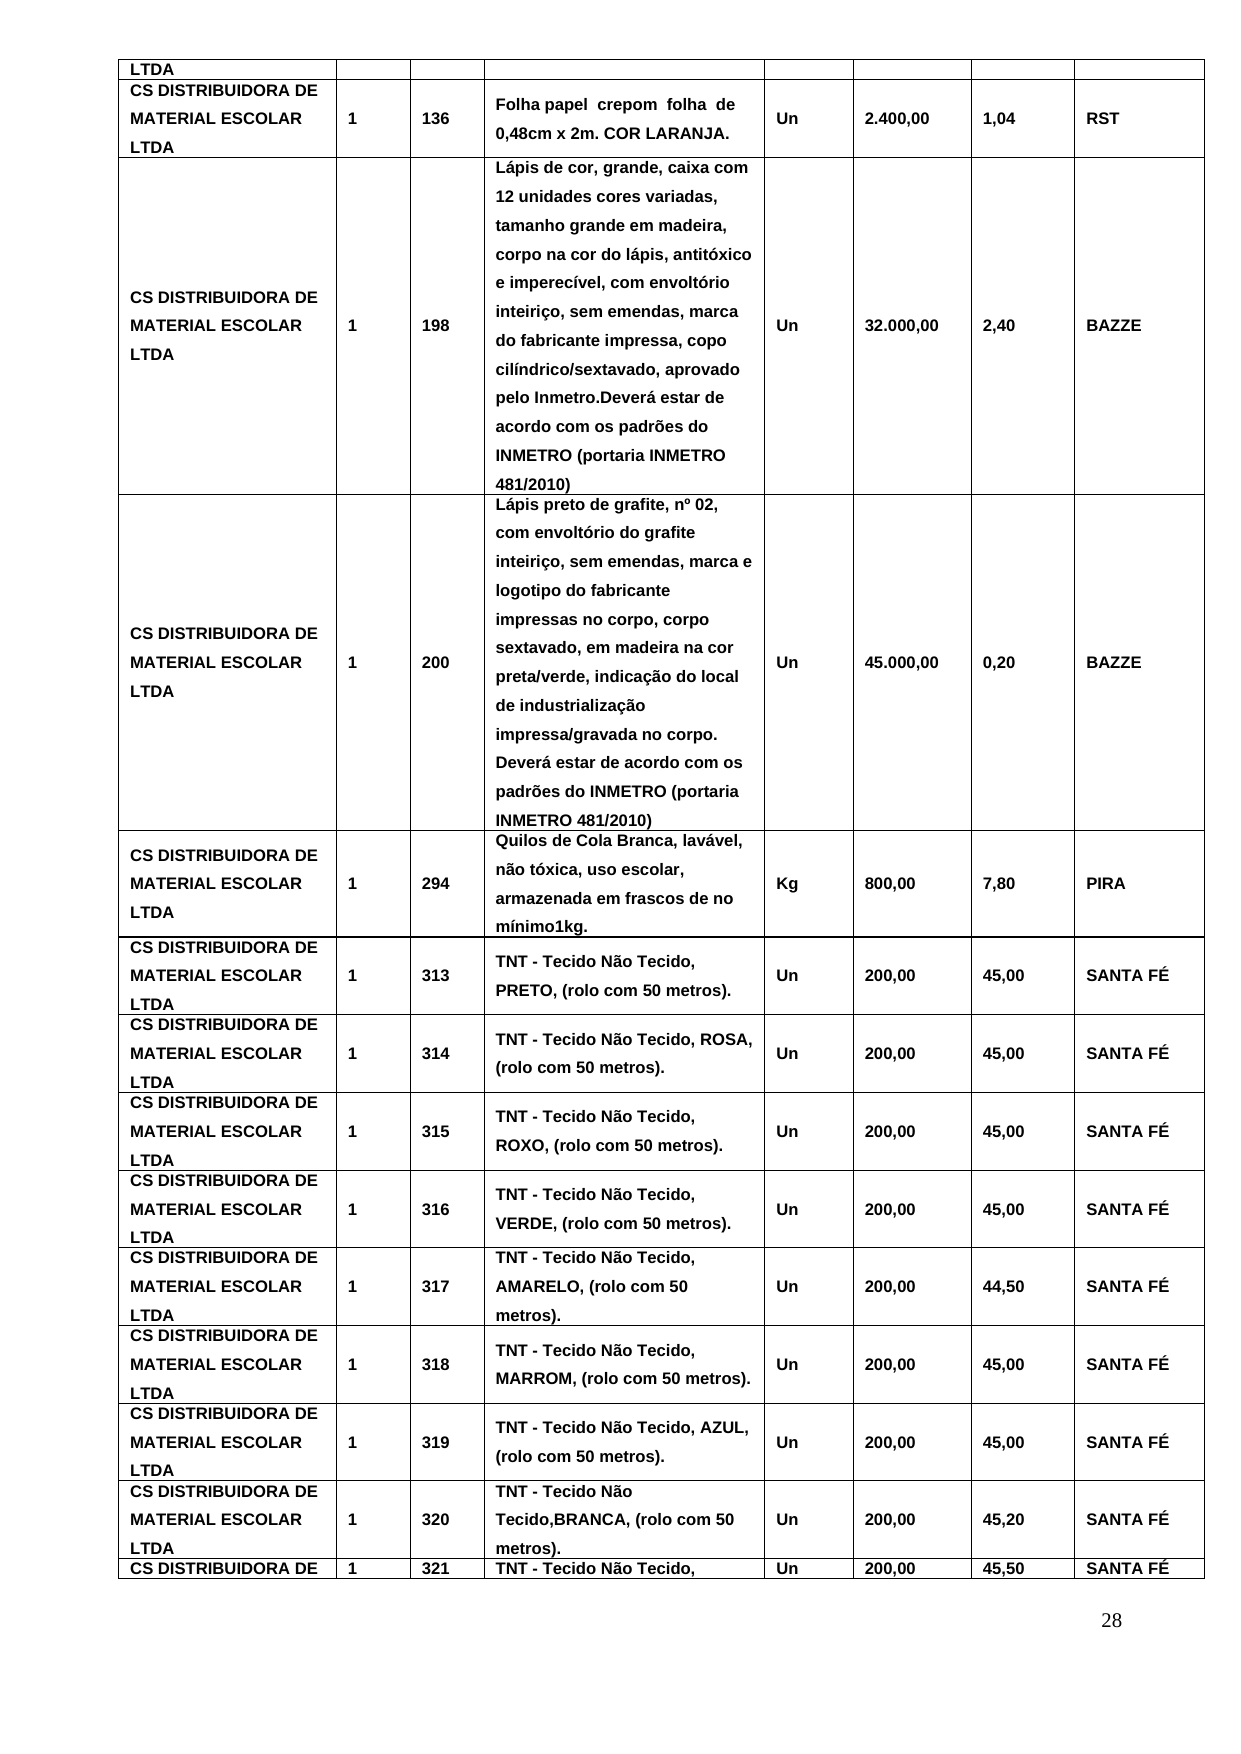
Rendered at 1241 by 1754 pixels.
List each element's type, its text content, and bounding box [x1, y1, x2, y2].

table_cell 45,00 [972, 1171, 1074, 1247]
table_cell 294 [411, 831, 484, 936]
table_cell 200,00 [854, 1248, 971, 1325]
table_cell Un [765, 938, 853, 1014]
table_cell 1 [337, 1326, 410, 1403]
table_cell 1 [337, 1093, 410, 1169]
table_cell 45,20 [972, 1481, 1074, 1558]
table_cell TNT - Tecido Não Tecido, ROXO, (rolo com 50 metros). [485, 1093, 764, 1169]
table_cell RST [1075, 80, 1204, 157]
table_cell CS DISTRIBUIDORA DE MATERIAL ESCOLAR LTDA [119, 1404, 336, 1480]
table_cell [1075, 60, 1204, 79]
table_cell 1 [337, 80, 410, 157]
table_cell 2.400,00 [854, 80, 971, 157]
table_cell 200,00 [854, 1093, 971, 1169]
table_cell 200,00 [854, 1326, 971, 1403]
table_cell TNT - Tecido Não Tecido, MARROM, (rolo com 50 metros). [485, 1326, 764, 1403]
table_cell 318 [411, 1326, 484, 1403]
table_cell 1 [337, 1404, 410, 1480]
table_cell 800,00 [854, 831, 971, 936]
table_cell SANTA FÉ [1075, 938, 1204, 1014]
table_cell 44,50 [972, 1248, 1074, 1325]
table_cell Un [765, 495, 853, 830]
table_cell Un [765, 1093, 853, 1169]
table_cell 315 [411, 1093, 484, 1169]
table_cell 1 [337, 1171, 410, 1247]
table_cell 1 [337, 1248, 410, 1325]
table_cell CS DISTRIBUIDORA DE MATERIAL ESCOLAR LTDA [119, 831, 336, 936]
table_cell SANTA FÉ [1075, 1326, 1204, 1403]
table_cell CS DISTRIBUIDORA DE MATERIAL ESCOLAR LTDA [119, 938, 336, 1014]
table_cell 200,00 [854, 1171, 971, 1247]
table_cell 200,00 [854, 938, 971, 1014]
table_cell [485, 60, 764, 79]
table_cell Folha papel crepom folha de 0,48cm x 2m. COR LARANJA. [485, 80, 764, 157]
table_cell BAZZE [1075, 158, 1204, 493]
table_cell 1 [337, 831, 410, 936]
table_cell 45,00 [972, 1015, 1074, 1092]
table_cell Un [765, 80, 853, 157]
table_cell Quilos de Cola Branca, lavável, não tóxica, uso escolar, armazenada em frascos de no mínimo1kg. [485, 831, 764, 936]
table_cell Un [765, 1559, 853, 1578]
table_cell 32.000,00 [854, 158, 971, 493]
table_cell 321 [411, 1559, 484, 1578]
table_cell Kg [765, 831, 853, 936]
table_cell Un [765, 158, 853, 493]
table_cell CS DISTRIBUIDORA DE MATERIAL ESCOLAR LTDA [119, 1481, 336, 1558]
table_cell SANTA FÉ [1075, 1093, 1204, 1169]
table_cell TNT - Tecido Não Tecido, AZUL, (rolo com 50 metros). [485, 1404, 764, 1480]
table_cell SANTA FÉ [1075, 1481, 1204, 1558]
table_cell LTDA [119, 60, 336, 79]
table_cell 7,80 [972, 831, 1074, 936]
table_cell Un [765, 1404, 853, 1480]
table_cell 45.000,00 [854, 495, 971, 830]
table_cell 314 [411, 1015, 484, 1092]
table_cell 1 [337, 495, 410, 830]
table_cell CS DISTRIBUIDORA DE MATERIAL ESCOLAR LTDA [119, 1326, 336, 1403]
table_cell 136 [411, 80, 484, 157]
table_cell 0,20 [972, 495, 1074, 830]
table_cell 45,50 [972, 1559, 1074, 1578]
table_cell 316 [411, 1171, 484, 1247]
table_cell 200,00 [854, 1404, 971, 1480]
table_cell TNT - Tecido Não Tecido, [485, 1559, 764, 1578]
table_cell 45,00 [972, 1326, 1074, 1403]
table_cell Lápis de cor, grande, caixa com 12 unidades cores variadas, tamanho grande em madeira, corpo na cor do lápis, antitóxico e imperecível, com envoltório inteiriço, sem emendas, marca do fabricante impressa, copo cilíndrico/sextavado, aprovado pelo Inmetro.Deverá estar de acordo com os padrões do INMETRO (portaria INMETRO 481/2010) [485, 158, 764, 493]
table_cell [854, 60, 971, 79]
table_cell 198 [411, 158, 484, 493]
table_cell 1 [337, 938, 410, 1014]
table_cell 1 [337, 1481, 410, 1558]
table_cell SANTA FÉ [1075, 1171, 1204, 1247]
table_cell BAZZE [1075, 495, 1204, 830]
table_cell [411, 60, 484, 79]
table_cell 313 [411, 938, 484, 1014]
table_cell CS DISTRIBUIDORA DE MATERIAL ESCOLAR LTDA [119, 1093, 336, 1169]
table_cell 45,00 [972, 1093, 1074, 1169]
table_cell PIRA [1075, 831, 1204, 936]
table_cell SANTA FÉ [1075, 1015, 1204, 1092]
table_cell 45,00 [972, 1404, 1074, 1480]
table_cell 1 [337, 1015, 410, 1092]
table_cell Un [765, 1015, 853, 1092]
table_cell 200,00 [854, 1559, 971, 1578]
table_cell 319 [411, 1404, 484, 1480]
table_cell 45,00 [972, 938, 1074, 1014]
table_cell CS DISTRIBUIDORA DE MATERIAL ESCOLAR LTDA [119, 1248, 336, 1325]
table_cell [972, 60, 1074, 79]
table_cell TNT - Tecido Não Tecido, VERDE, (rolo com 50 metros). [485, 1171, 764, 1247]
table_cell Un [765, 1481, 853, 1558]
table_cell CS DISTRIBUIDORA DE MATERIAL ESCOLAR LTDA [119, 158, 336, 493]
table_cell CS DISTRIBUIDORA DE MATERIAL ESCOLAR LTDA [119, 495, 336, 830]
table_cell CS DISTRIBUIDORA DE [119, 1559, 336, 1578]
table_cell CS DISTRIBUIDORA DE MATERIAL ESCOLAR LTDA [119, 1015, 336, 1092]
table_cell SANTA FÉ [1075, 1404, 1204, 1480]
table_cell 2,40 [972, 158, 1074, 493]
table_cell Lápis preto de grafite, nº 02, com envoltório do grafite inteiriço, sem emendas, marca e logotipo do fabricante impressas no corpo, corpo sextavado, em madeira na cor preta/verde, indicação do local de industrialização impressa/gravada no corpo. Deverá estar de acordo com os padrões do INMETRO (portaria INMETRO 481/2010) [485, 495, 764, 830]
table_cell [765, 60, 853, 79]
table_cell 200,00 [854, 1015, 971, 1092]
table_cell TNT - Tecido Não Tecido, PRETO, (rolo com 50 metros). [485, 938, 764, 1014]
table_cell 317 [411, 1248, 484, 1325]
table_cell TNT - Tecido Não Tecido, AMARELO, (rolo com 50 metros). [485, 1248, 764, 1325]
table_cell 320 [411, 1481, 484, 1558]
table_cell Un [765, 1248, 853, 1325]
table_cell SANTA FÉ [1075, 1248, 1204, 1325]
table_cell SANTA FÉ [1075, 1559, 1204, 1578]
table_cell 1,04 [972, 80, 1074, 157]
table_cell 1 [337, 1559, 410, 1578]
table_cell [337, 60, 410, 79]
table_cell 1 [337, 158, 410, 493]
table_cell TNT - Tecido Não Tecido, ROSA, (rolo com 50 metros). [485, 1015, 764, 1092]
table_cell CS DISTRIBUIDORA DE MATERIAL ESCOLAR LTDA [119, 80, 336, 157]
table_cell Un [765, 1171, 853, 1247]
table_cell Un [765, 1326, 853, 1403]
table_cell CS DISTRIBUIDORA DE MATERIAL ESCOLAR LTDA [119, 1171, 336, 1247]
table_cell 200 [411, 495, 484, 830]
table_cell 200,00 [854, 1481, 971, 1558]
table_cell TNT - Tecido Não Tecido,BRANCA, (rolo com 50 metros). [485, 1481, 764, 1558]
